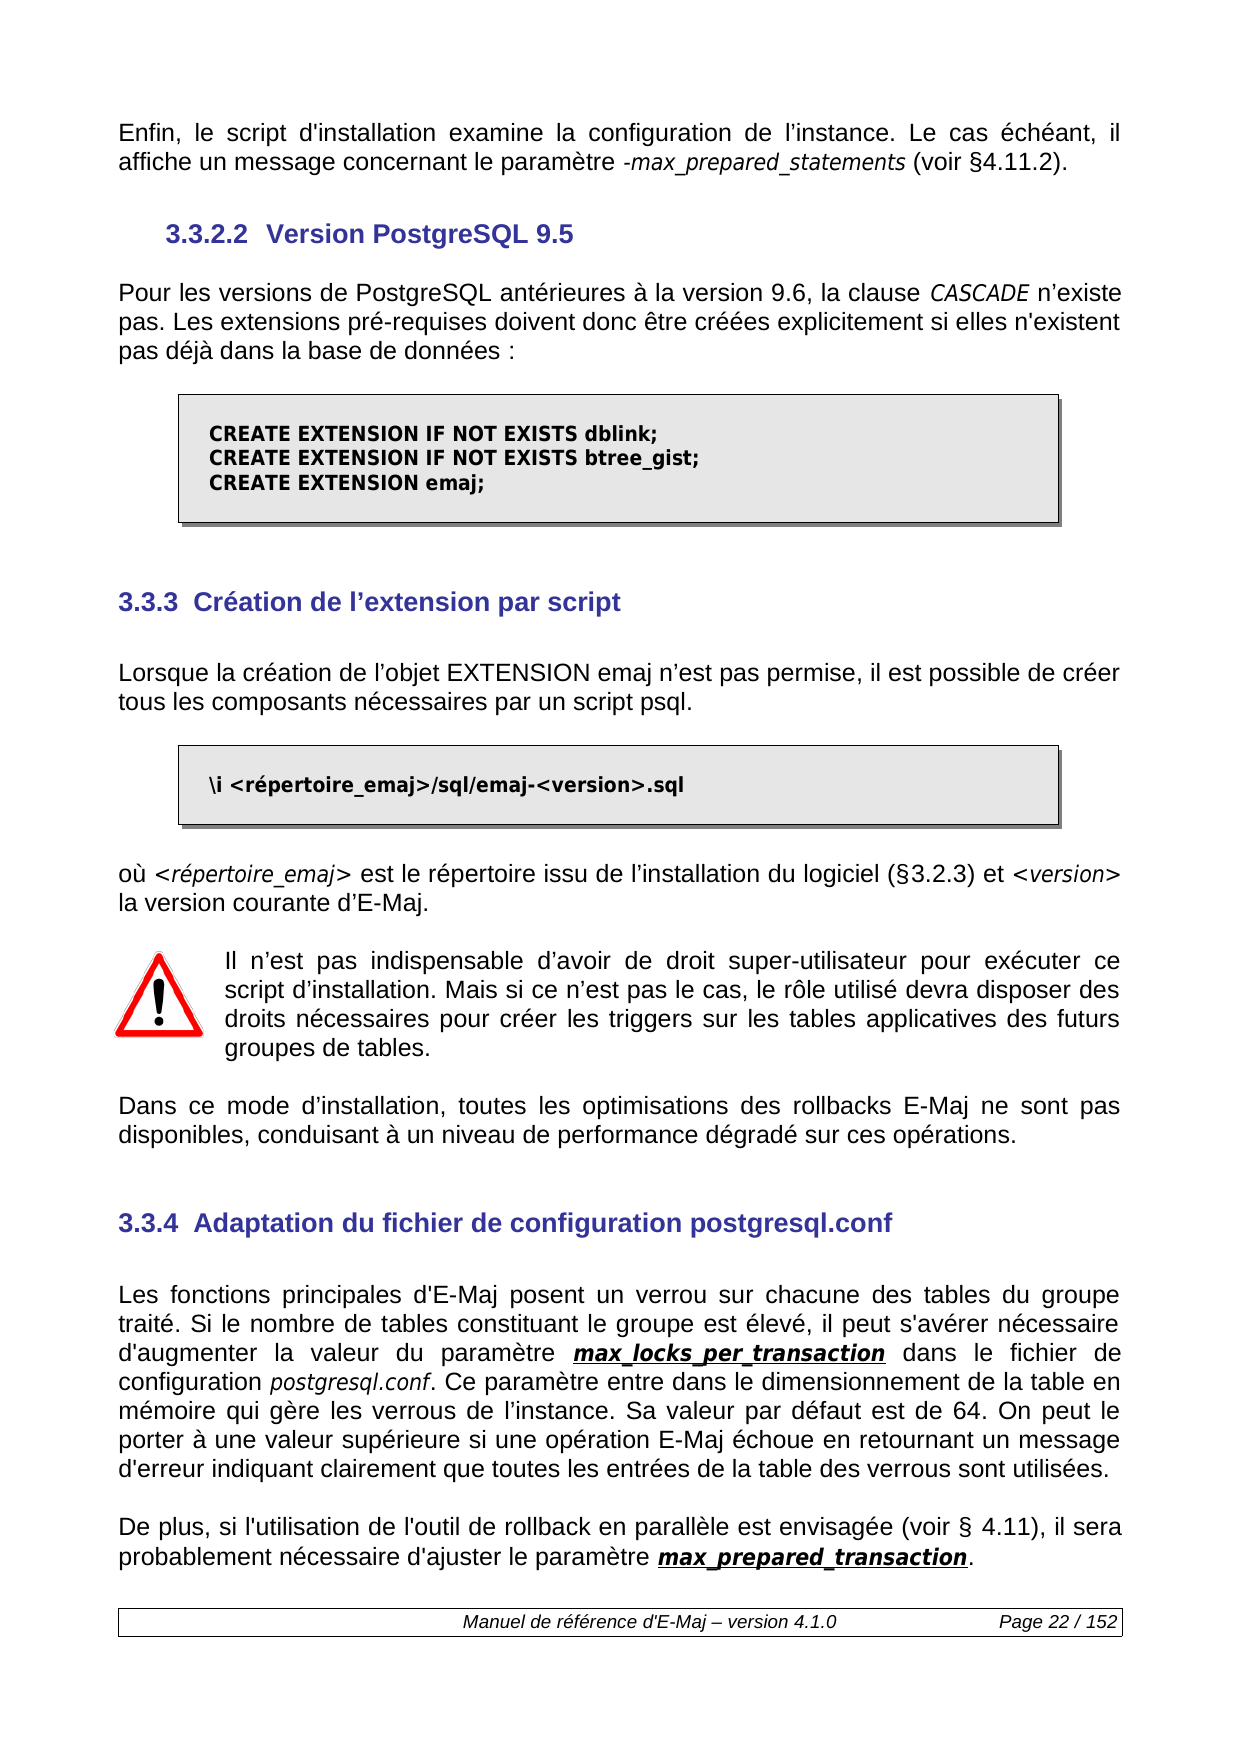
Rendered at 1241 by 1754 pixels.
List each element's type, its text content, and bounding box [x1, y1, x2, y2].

picture [113, 951, 204, 1038]
subtitle Version PostgreSQL 9.5 [165, 218, 1122, 249]
text où <répertoire_emaj> est le répertoire issu de l’installation du logiciel (§3.2.3) et <version> la version courante d’E-Maj. [118, 858, 1122, 917]
text CREATE EXTENSION IF NOT EXISTS dblink; [179, 419, 1058, 443]
text Pour les versions de PostgreSQL antérieures à la version 9.6, la clause CASCADE n’existe pas. Les extensions pré-requises doivent donc être créées explicitement si elles n'existent pas déjà dans la base de données : [118, 278, 1122, 365]
text Il n’est pas indispensable d’avoir de droit super-utilisateur pour exécuter ce script d’installation. Mais si ce n’est pas le cas, le rôle utilisé devra disposer des droits nécessaires pour créer les triggers sur les tables applicatives des futurs groupes de tables. [224, 946, 1122, 1062]
text Enfin, le script d'installation examine la configuration de l’instance. Le cas échéant, il affiche un message concernant le paramètre -max_prepared_statements (voir §4.11.2). [118, 118, 1122, 176]
text De plus, si l'utilisation de l'outil de rollback en parallèle est envisagée (voir § 4.11), il sera probablement nécessaire d'ajuster le paramètre max_prepared_transaction. [118, 1512, 1122, 1570]
text Dans ce mode d’installation, toutes les optimisations des rollbacks E-Maj ne sont pas disponibles, conduisant à un niveau de performance dégradé sur ces opérations. [118, 1091, 1122, 1149]
text CREATE EXTENSION IF NOT EXISTS btree_gist; [179, 443, 1058, 468]
subtitle Création de l’extension par script [118, 585, 1122, 616]
text \i <répertoire_emaj>/sql/emaj-<version>.sql [179, 770, 1058, 794]
text CREATE EXTENSION emaj; [179, 468, 1058, 492]
text Lorsque la création de l’objet EXTENSION emaj n’est pas permise, il est possible de créer tous les composants nécessaires par un script psql. [118, 658, 1122, 716]
text Les fonctions principales d'E-Maj posent un verrou sur chacune des tables du groupe traité. Si le nombre de tables constituant le groupe est élevé, il peut s'avérer nécessaire d'augmenter la valeur du paramètre max_locks_per_transaction dans le fichier de configuration postgresql.conf. Ce paramètre entre dans le dimensionnement de la table en mémoire qui gère les verrous de l’instance. Sa valeur par défaut est de 64. On peut le porter à une valeur supérieure si une opération E-Maj échoue en retournant un message d'erreur indiquant clairement que toutes les entrées de la table des verrous sont utilisées. [118, 1280, 1122, 1483]
subtitle Adaptation du fichier de configuration postgresql.conf [118, 1207, 1122, 1238]
